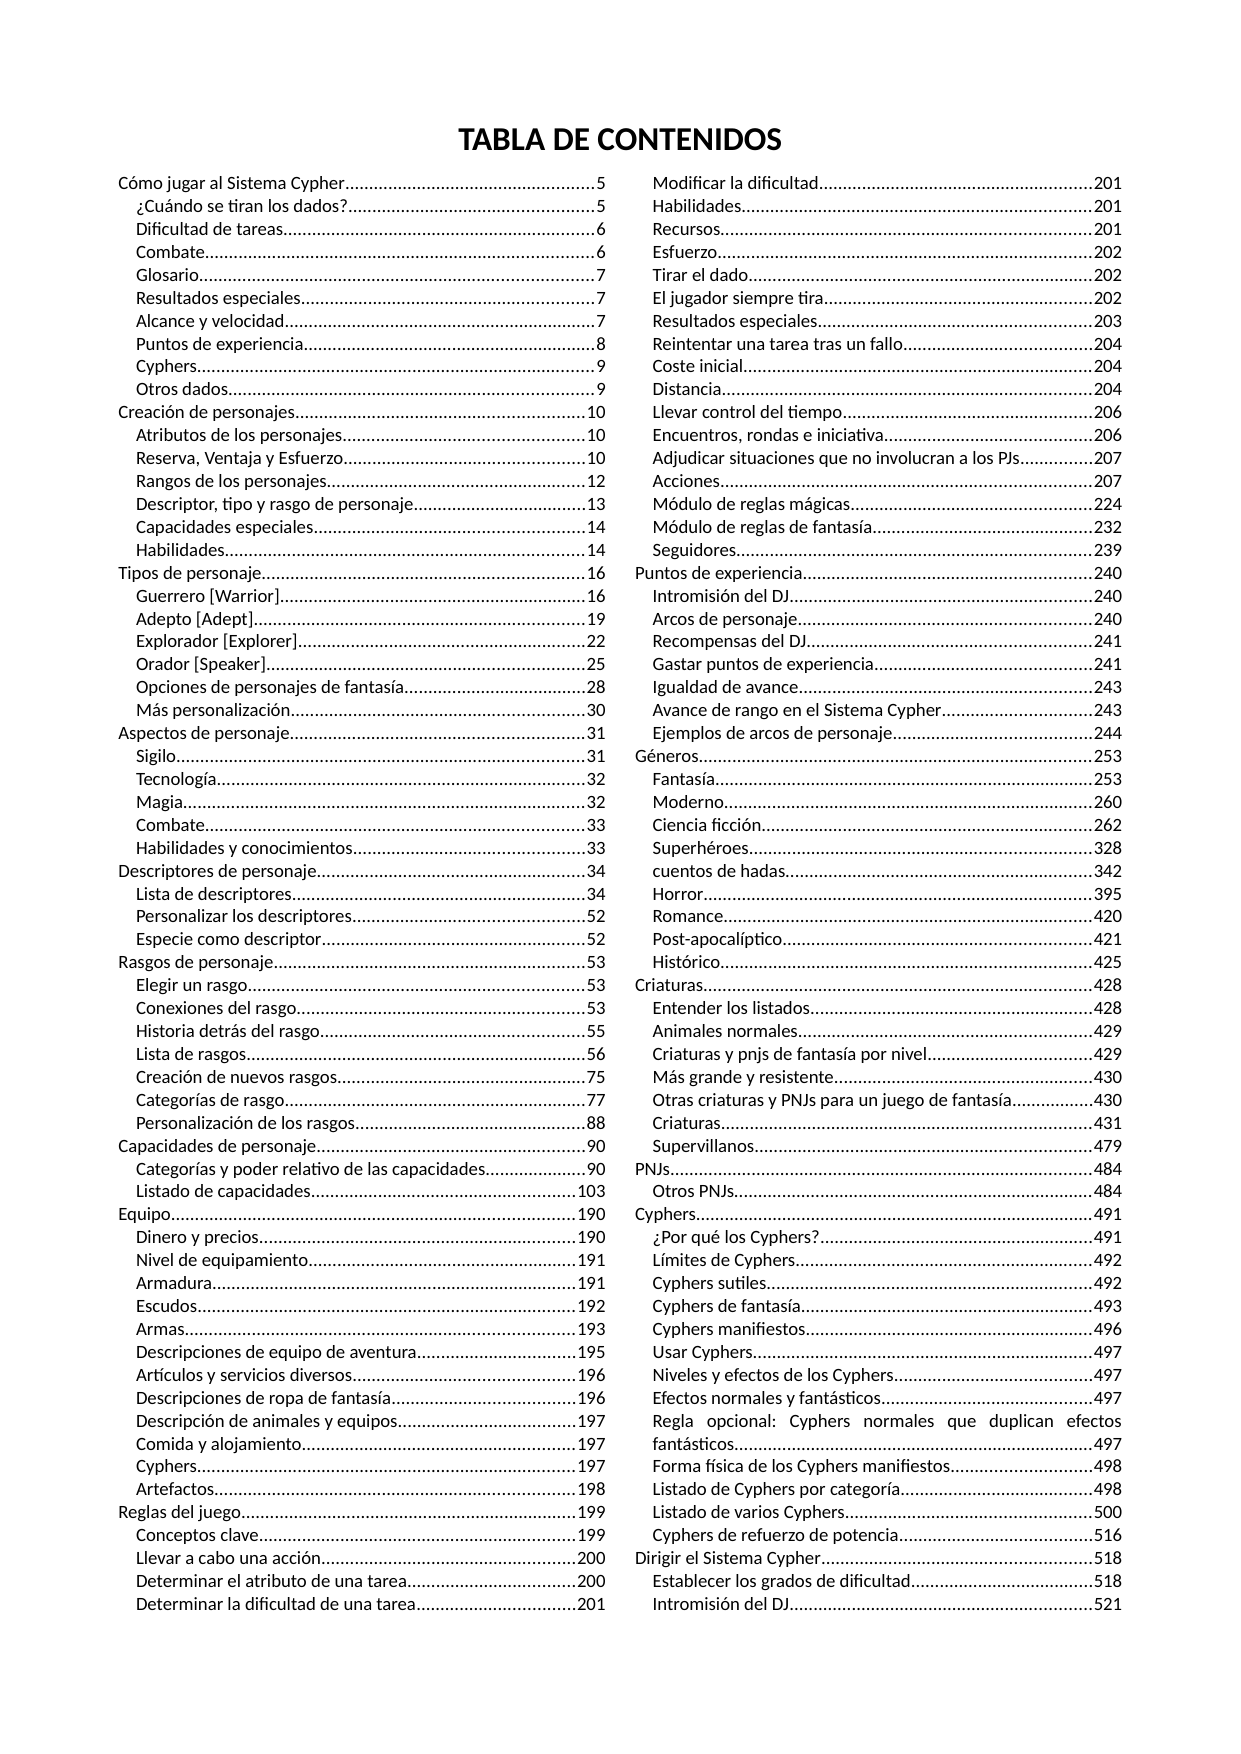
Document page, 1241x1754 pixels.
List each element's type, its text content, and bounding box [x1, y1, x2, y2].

text El jugador siempre tira 202 [652, 286, 1122, 309]
text Categorías y poder relativo de las capacidades 90 [136, 1157, 605, 1180]
text Superhéroes 328 [652, 836, 1122, 859]
text Límites de Cyphers 492 [652, 1248, 1122, 1271]
text Intromisión del DJ 240 [652, 584, 1122, 607]
text Reintentar una tarea tras un fallo 204 [652, 332, 1122, 355]
text Más grande y resistente 430 [652, 1065, 1122, 1088]
text Orador [Speaker] 25 [136, 653, 605, 676]
text Dinero y precios 190 [136, 1226, 605, 1248]
text Reserva, Ventaja y Esfuerzo 10 [136, 446, 605, 469]
text Intromisión del DJ 521 [652, 1592, 1122, 1615]
text Opciones de personajes de fantasía 28 [136, 676, 605, 698]
text Histórico 425 [652, 951, 1122, 973]
text Habilidades 14 [136, 538, 605, 561]
text Personalizar los descriptores 52 [136, 905, 605, 928]
text Determinar el atributo de una tarea 200 [136, 1569, 605, 1592]
text Módulo de reglas de fantasía 232 [652, 515, 1122, 538]
text Rangos de los personajes 12 [136, 469, 605, 492]
text Capacidades especiales 14 [136, 515, 605, 538]
text Guerrero [Warrior] 16 [136, 584, 605, 607]
text Moderno 260 [652, 790, 1122, 813]
text Combate 33 [136, 813, 605, 836]
text Elegir un rasgo 53 [136, 973, 605, 996]
text ¿Cuándo se tiran los dados? 5 [136, 194, 605, 217]
text Coste inicial 204 [652, 355, 1122, 378]
text Llevar a cabo una acción 200 [136, 1546, 605, 1569]
text Arcos de personaje 240 [652, 607, 1122, 630]
text Encuentros, rondas e iniciativa 206 [652, 423, 1122, 446]
text Supervillanos 479 [652, 1134, 1122, 1157]
text Animales normales 429 [652, 1019, 1122, 1042]
text Recompensas del DJ 241 [652, 630, 1122, 653]
text Especie como descriptor 52 [136, 928, 605, 951]
text Historia detrás del rasgo 55 [136, 1019, 605, 1042]
text Esfuerzo 202 [652, 240, 1122, 263]
text Acciones 207 [652, 469, 1122, 492]
text Otros PNJs 484 [652, 1180, 1122, 1203]
text Rasgos de personaje 53 [118, 951, 605, 973]
text Nivel de equipamiento 191 [136, 1248, 605, 1271]
text Post-apocalíptico 421 [652, 928, 1122, 951]
text Resultados especiales 203 [652, 309, 1122, 332]
text Ciencia ficción 262 [652, 813, 1122, 836]
text Atributos de los personajes 10 [136, 423, 605, 446]
text Combate 6 [136, 240, 605, 263]
text Conexiones del rasgo 53 [136, 996, 605, 1019]
text Creación de personajes 10 [118, 401, 605, 423]
text PNJs 484 [635, 1157, 1122, 1180]
text Equipo 190 [118, 1203, 605, 1226]
text Cyphers sutiles 492 [652, 1271, 1122, 1294]
text Cyphers 491 [635, 1203, 1122, 1226]
text Listado de capacidades 103 [136, 1180, 605, 1203]
text Glosario 7 [136, 263, 605, 286]
text Cómo jugar al Sistema Cypher 5 [118, 171, 605, 194]
text Categorías de rasgo 77 [136, 1088, 605, 1111]
text Adjudicar situaciones que no involucran a los PJs 207 [652, 446, 1122, 469]
text Creación de nuevos rasgos 75 [136, 1065, 605, 1088]
text Personalización de los rasgos 88 [136, 1111, 605, 1134]
text Capacidades de personaje 90 [118, 1134, 605, 1157]
text Comida y alojamiento 197 [136, 1432, 605, 1455]
text Efectos normales y fantásticos 497 [652, 1386, 1122, 1409]
text Descriptores de personaje 34 [118, 859, 605, 882]
text ¿Por qué los Cyphers? 491 [652, 1226, 1122, 1248]
text Cyphers de refuerzo de potencia 516 [652, 1523, 1122, 1546]
text Otros dados 9 [136, 378, 605, 401]
text Tecnología 32 [136, 767, 605, 790]
text Distancia 204 [652, 378, 1122, 401]
text Establecer los grados de dificultad 518 [652, 1569, 1122, 1592]
text Determinar la dificultad de una tarea 201 [136, 1592, 605, 1615]
text Romance 420 [652, 905, 1122, 928]
text Sigilo 31 [136, 744, 605, 767]
text Seguidores 239 [652, 538, 1122, 561]
text Tirar el dado 202 [652, 263, 1122, 286]
subtitle Tabla de contenidos [118, 118, 1122, 159]
text Usar Cyphers 497 [652, 1340, 1122, 1363]
text Descriptor, tipo y rasgo de personaje 13 [136, 492, 605, 515]
text Puntos de experiencia 8 [136, 332, 605, 355]
text Criaturas y pnjs de fantasía por nivel 429 [652, 1042, 1122, 1065]
text Forma física de los Cyphers manifiestos 498 [652, 1455, 1122, 1478]
text Magia 32 [136, 790, 605, 813]
text Resultados especiales 7 [136, 286, 605, 309]
text Descripción de animales y equipos 197 [136, 1409, 605, 1432]
text Modificar la dificultad 201 [652, 171, 1122, 194]
text Descripciones de ropa de fantasía 196 [136, 1386, 605, 1409]
text Escudos 192 [136, 1294, 605, 1317]
text Dificultad de tareas 6 [136, 217, 605, 240]
text Horror 395 [652, 882, 1122, 905]
text Alcance y velocidad 7 [136, 309, 605, 332]
text Cyphers de fantasía 493 [652, 1294, 1122, 1317]
text Lista de rasgos 56 [136, 1042, 605, 1065]
text Habilidades 201 [652, 194, 1122, 217]
text Criaturas 428 [635, 973, 1122, 996]
text Niveles y efectos de los Cyphers 497 [652, 1363, 1122, 1386]
text Regla opcional: Cyphers normales que duplican efectos fantásticos 497 [652, 1409, 1122, 1455]
text Módulo de reglas mágicas 224 [652, 492, 1122, 515]
text cuentos de hadas 342 [652, 859, 1122, 882]
text Más personalización 30 [136, 698, 605, 721]
text Lista de descriptores 34 [136, 882, 605, 905]
text Cyphers 9 [136, 355, 605, 378]
text Cyphers manifiestos 496 [652, 1317, 1122, 1340]
text Conceptos clave 199 [136, 1523, 605, 1546]
text Gastar puntos de experiencia 241 [652, 653, 1122, 676]
text Cyphers 197 [136, 1455, 605, 1478]
text Armas 193 [136, 1317, 605, 1340]
text Criaturas 431 [652, 1111, 1122, 1134]
text Descripciones de equipo de aventura 195 [136, 1340, 605, 1363]
text Ejemplos de arcos de personaje 244 [652, 721, 1122, 744]
text Igualdad de avance 243 [652, 676, 1122, 698]
text Otras criaturas y PNJs para un juego de fantasía 430 [652, 1088, 1122, 1111]
text Dirigir el Sistema Cypher 518 [635, 1546, 1122, 1569]
text Avance de rango en el Sistema Cypher 243 [652, 698, 1122, 721]
text Aspectos de personaje 31 [118, 721, 605, 744]
text Explorador [Explorer] 22 [136, 630, 605, 653]
text Entender los listados 428 [652, 996, 1122, 1019]
text Fantasía 253 [652, 767, 1122, 790]
text Listado de Cyphers por categoría 498 [652, 1478, 1122, 1501]
text Artículos y servicios diversos 196 [136, 1363, 605, 1386]
text Puntos de experiencia 240 [635, 561, 1122, 584]
text Habilidades y conocimientos 33 [136, 836, 605, 859]
text Tipos de personaje 16 [118, 561, 605, 584]
text Listado de varios Cyphers 500 [652, 1501, 1122, 1523]
text Reglas del juego 199 [118, 1501, 605, 1523]
text Llevar control del tiempo 206 [652, 401, 1122, 423]
text Adepto [Adept] 19 [136, 607, 605, 630]
text Géneros 253 [635, 744, 1122, 767]
text Recursos 201 [652, 217, 1122, 240]
text Armadura 191 [136, 1271, 605, 1294]
text Artefactos 198 [136, 1478, 605, 1501]
